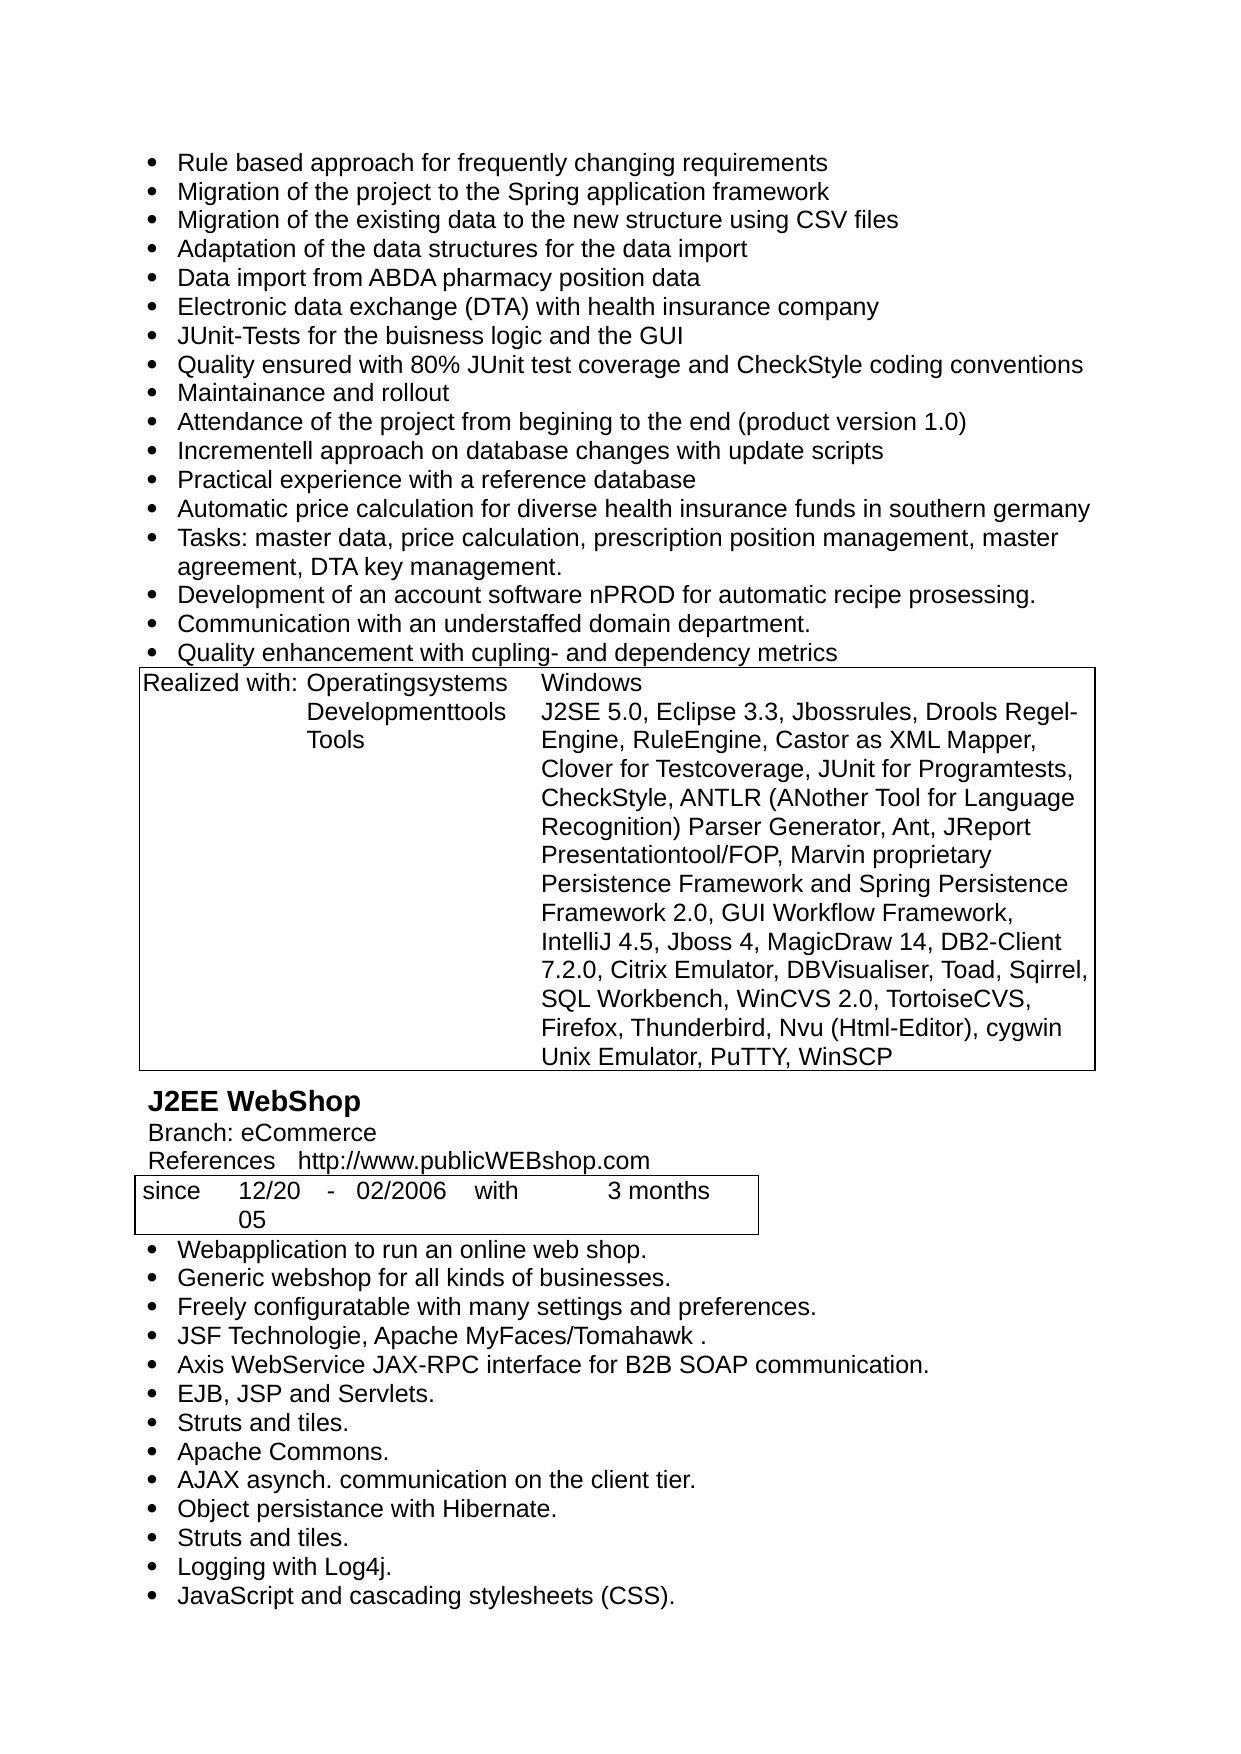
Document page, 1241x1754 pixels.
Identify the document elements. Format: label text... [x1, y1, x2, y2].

table_header 02/2006 [349, 1176, 467, 1233]
list Logging with Log4j. [148, 1552, 1104, 1581]
table_cell J2SE 5.0, Eclipse 3.3, Jbossrules, Drools Regel-Engine, RuleEngine, Castor as XML Mapper, Clover for Testcoverage, JUnit for Programtests, CheckStyle, ANTLR (ANother Tool for Language Recognition) Parser Generator, Ant, JReport Presentationtool/FOP, Marvin proprietary Persistence Framework and Spring Persistence Framework 2.0, GUI Workflow Framework, IntelliJ 4.5, Jboss 4, MagicDraw 14, DB2-Client 7.2.0, Citrix Emulator, DBVisualiser, Toad, Sqirrel, SQL Workbench, WinCVS 2.0, TortoiseCVS, Firefox, Thunderbird, Nvu (Html-Editor), cygwin Unix Emulator, PuTTY, WinSCP [538, 697, 1094, 1070]
list Migration of the existing data to the new structure using CSV files [148, 205, 1104, 234]
text References http://www.publicWEBshop.com [148, 1146, 1104, 1175]
table_header 3 months [600, 1176, 758, 1233]
list Axis WebService JAX-RPC interface for B2B SOAP communication. [148, 1350, 1104, 1379]
list Rule based approach for frequently changing requirements [148, 148, 1104, 176]
list Freely configuratable with many settings and preferences. [148, 1292, 1104, 1321]
list Automatic price calculation for diverse health insurance funds in southern germany [148, 494, 1104, 523]
table_header with [467, 1176, 600, 1233]
table_header Operatingsystems [303, 668, 538, 697]
list Apache Commons. [148, 1437, 1104, 1465]
list AJAX asynch. communication on the client tier. [148, 1465, 1104, 1494]
list Development of an account software nPROD for automatic recipe prosessing. [148, 580, 1104, 609]
table_cell Developmenttools Tools [303, 697, 538, 1070]
list EJB, JSP and Servlets. [148, 1379, 1104, 1408]
table_cell [140, 697, 303, 1070]
list JUnit-Tests for the buisness logic and the GUI [148, 321, 1104, 349]
table_header Realized with: [140, 668, 303, 697]
list Attendance of the project from begining to the end (product version 1.0) [148, 407, 1104, 436]
list Struts and tiles. [148, 1408, 1104, 1437]
list JavaScript and cascading stylesheets (CSS). [148, 1581, 1104, 1610]
list Quality enhancement with cupling- and dependency metrics [148, 638, 1104, 667]
list Adaptation of the data structures for the data import [148, 234, 1104, 263]
list Quality ensured with 80% JUnit test coverage and CheckStyle coding conventions [148, 349, 1104, 378]
table_header Windows [538, 668, 1094, 697]
list Maintainance and rollout [148, 378, 1104, 407]
list Data import from ABDA pharmacy position data [148, 263, 1104, 292]
subtitle J2EE WebShop [148, 1084, 1104, 1117]
table_header 12/2005 [231, 1176, 319, 1233]
list Webapplication to run an online web shop. [148, 1234, 1104, 1263]
table_header since [136, 1176, 231, 1233]
list Practical experience with a reference database [148, 465, 1104, 494]
list Generic webshop for all kinds of businesses. [148, 1263, 1104, 1292]
list Incrementell approach on database changes with update scripts [148, 436, 1104, 465]
list Electronic data exchange (DTA) with health insurance company [148, 292, 1104, 321]
list Migration of the project to the Spring application framework [148, 176, 1104, 205]
text Branch: eCommerce [148, 1117, 1104, 1146]
list Tasks: master data, price calculation, prescription position management, master agreement, DTA key management. [148, 523, 1104, 580]
list Communication with an understaffed domain department. [148, 609, 1104, 638]
list Struts and tiles. [148, 1523, 1104, 1552]
list JSF Technologie, Apache MyFaces/Tomahawk . [148, 1321, 1104, 1350]
list Object persistance with Hibernate. [148, 1494, 1104, 1523]
table_header - [319, 1176, 349, 1233]
